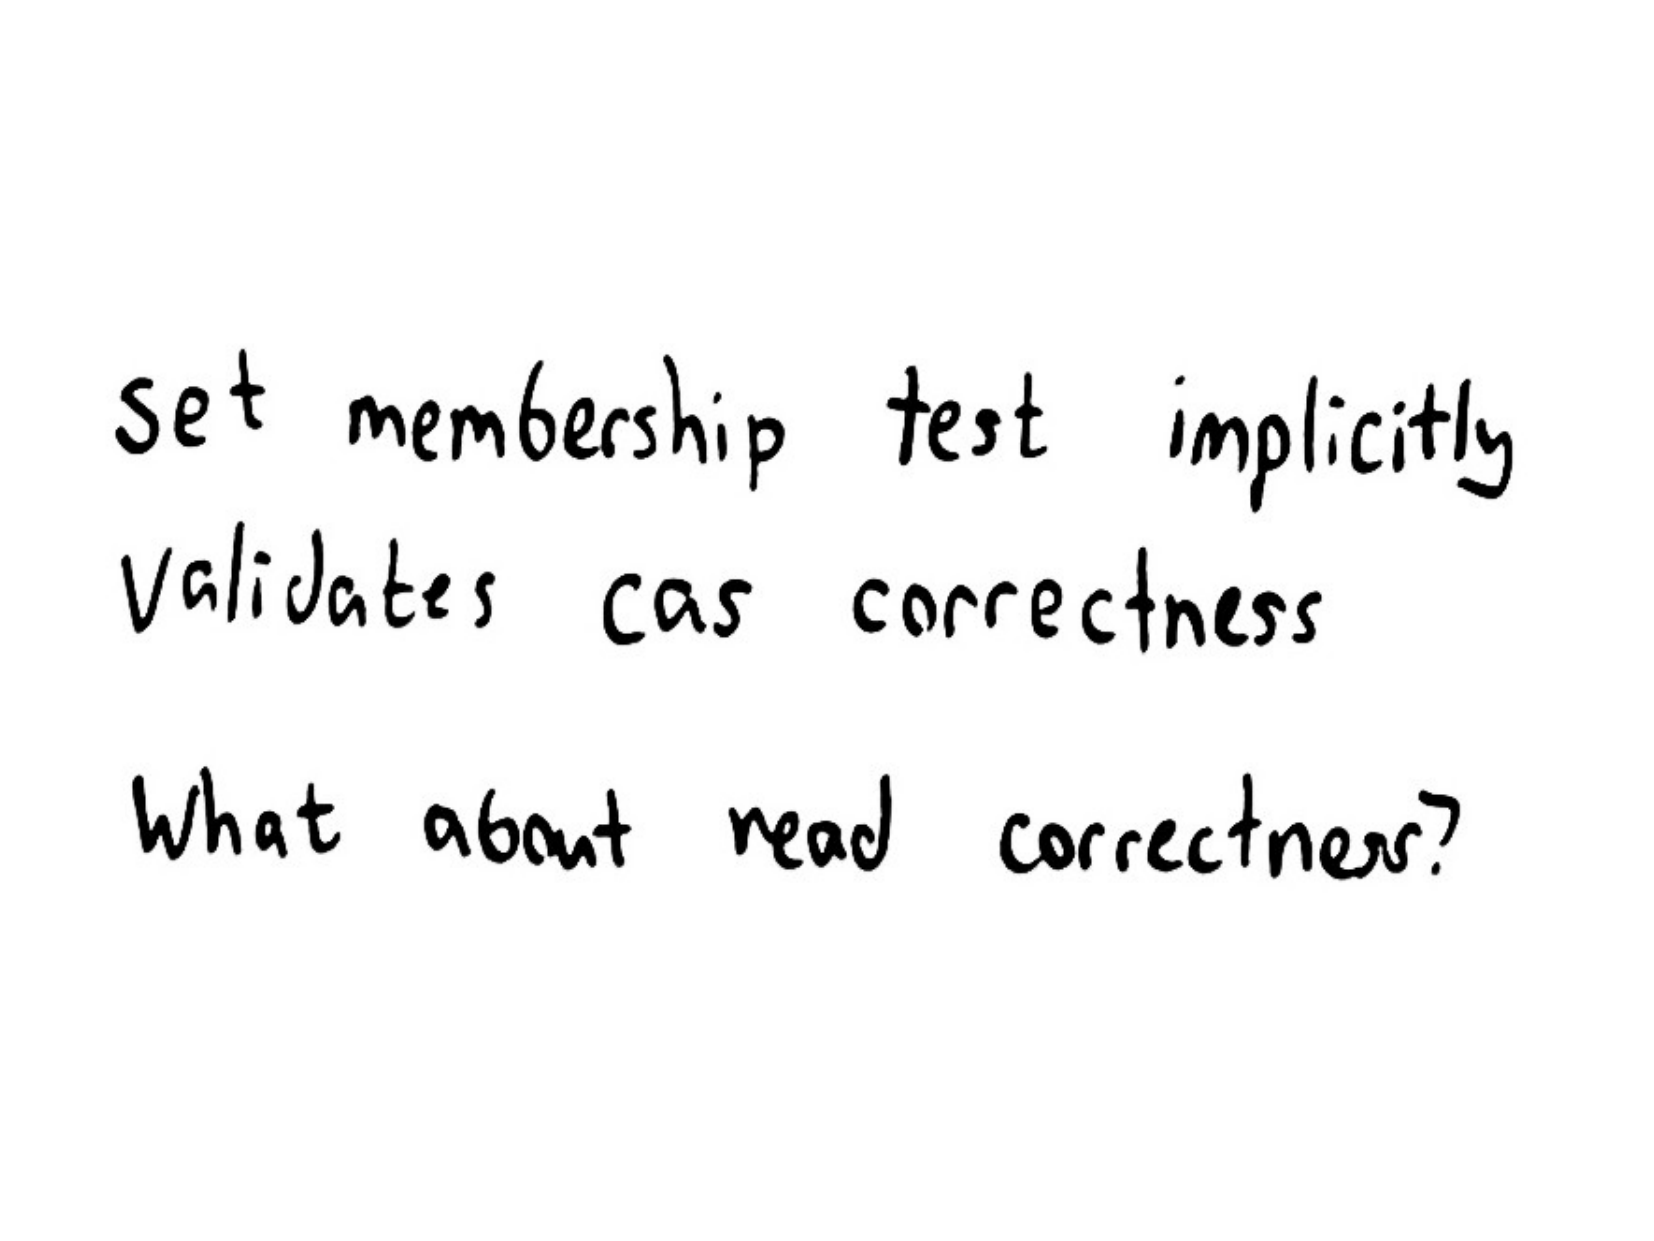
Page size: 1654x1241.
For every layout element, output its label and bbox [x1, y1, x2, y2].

picture [17, 284, 1621, 941]
